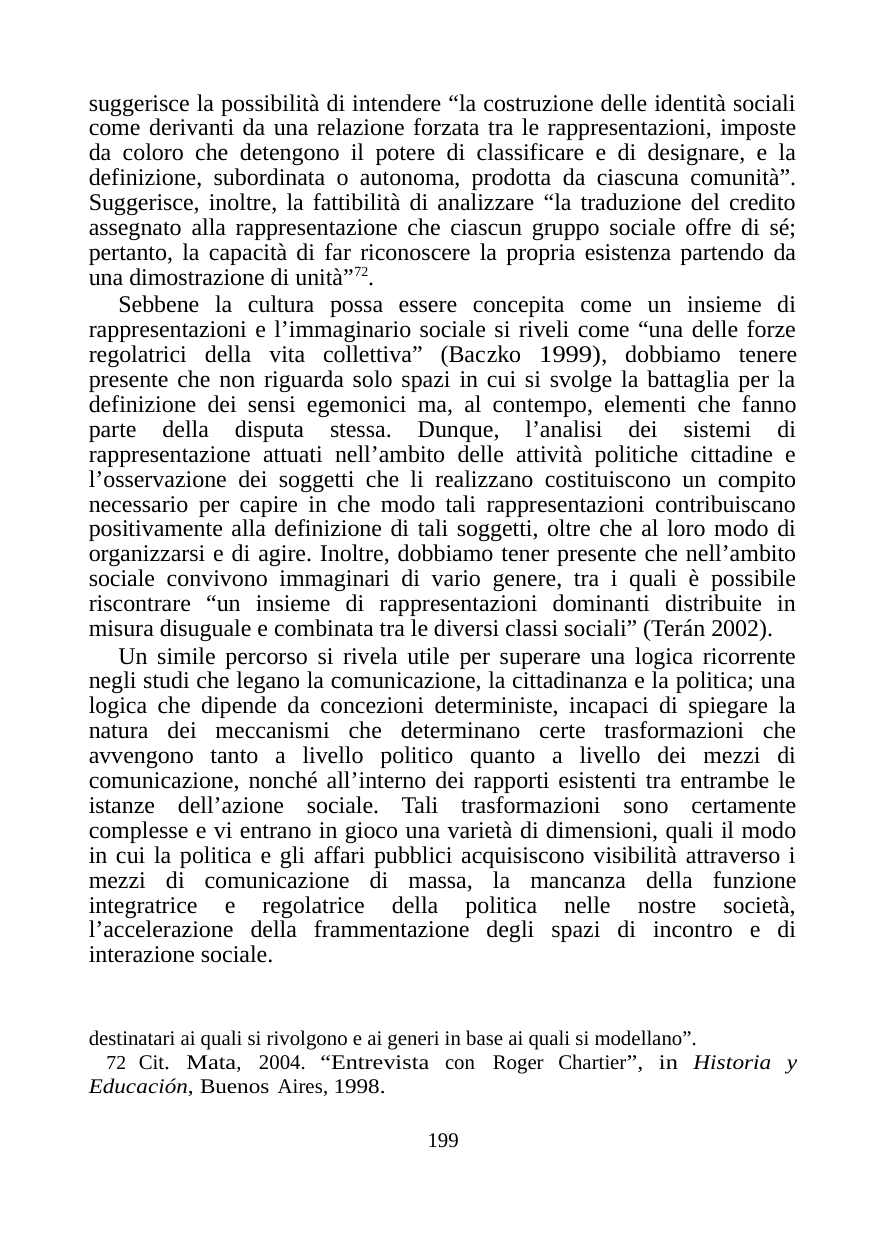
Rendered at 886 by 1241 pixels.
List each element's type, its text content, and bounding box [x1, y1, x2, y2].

text suggerisce la possibilità di intendere “la costruzione delle identità sociali come derivanti da una relazione forzata tra le rappresentazioni, imposte da coloro che detengono il potere di classificare e di designare, e la definizione, subordinata o autonoma, prodotta da ciascuna comunità”. Suggerisce, inoltre, la fattibilità di analizzare “la traduzione del credito assegnato alla rappresentazione che ciascun gruppo sociale offre di sé; pertanto, la capacità di far riconoscere la propria esistenza partendo da una dimostrazione di unità”. [88, 88, 797, 290]
text Un simile percorso si rivela utile per superare una logica ricorrente negli studi che legano la comunicazione, la cittadinanza e la politica; una logica che dipende da concezioni deterministe, incapaci di spiegare la natura dei meccanismi che determinano certe trasformazioni che avvengono tanto a livello politico quanto a livello dei mezzi di comunicazione, nonché all’interno dei rapporti esistenti tra entrambe le istanze dell’azione sociale. Tali trasformazioni sono certamente complesse e vi entrano in gioco una varietà di dimensioni, quali il modo in cui la politica e gli affari pubblici acquisiscono visibilità attraverso i mezzi di comunicazione di massa, la mancanza della funzione integratrice e regolatrice della politica nelle nostre società, l’accelerazione della frammentazione degli spazi di incontro e di interazione sociale. [88, 642, 797, 968]
text destinatari ai quali si rivolgono e ai generi in base ai quali si modellano”. [88, 1026, 797, 1050]
text Cit. Mata, 2004. “Entrevista con Roger Chartier”, in Historia y Educación, Buenos Aires, 1998. [88, 1050, 797, 1098]
text Sebbene la cultura possa essere concepita come un insieme di rappresentazioni e l’immaginario sociale si riveli come “una delle forze regolatrici della vita collettiva” (Baczko 1999), dobbiamo tenere presente che non riguarda solo spazi in cui si svolge la battaglia per la definizione dei sensi egemonici ma, al contempo, elementi che fanno parte della disputa stessa. Dunque, l’analisi dei sistemi di rappresentazione attuati nell’ambito delle attività politiche cittadine e l’osservazione dei soggetti che li realizzano costituiscono un compito necessario per capire in che modo tali rappresentazioni contribuiscano positivamente alla definizione di tali soggetti, oltre che al loro modo di organizzarsi e di agire. Inoltre, dobbiamo tener presente che nell’ambito sociale convivono immaginari di vario genere, tra i quali è possibile riscontrare “un insieme di rappresentazioni dominanti distribuite in misura disuguale e combinata tra le diversi classi sociali” (Terán 2002). [88, 290, 797, 642]
